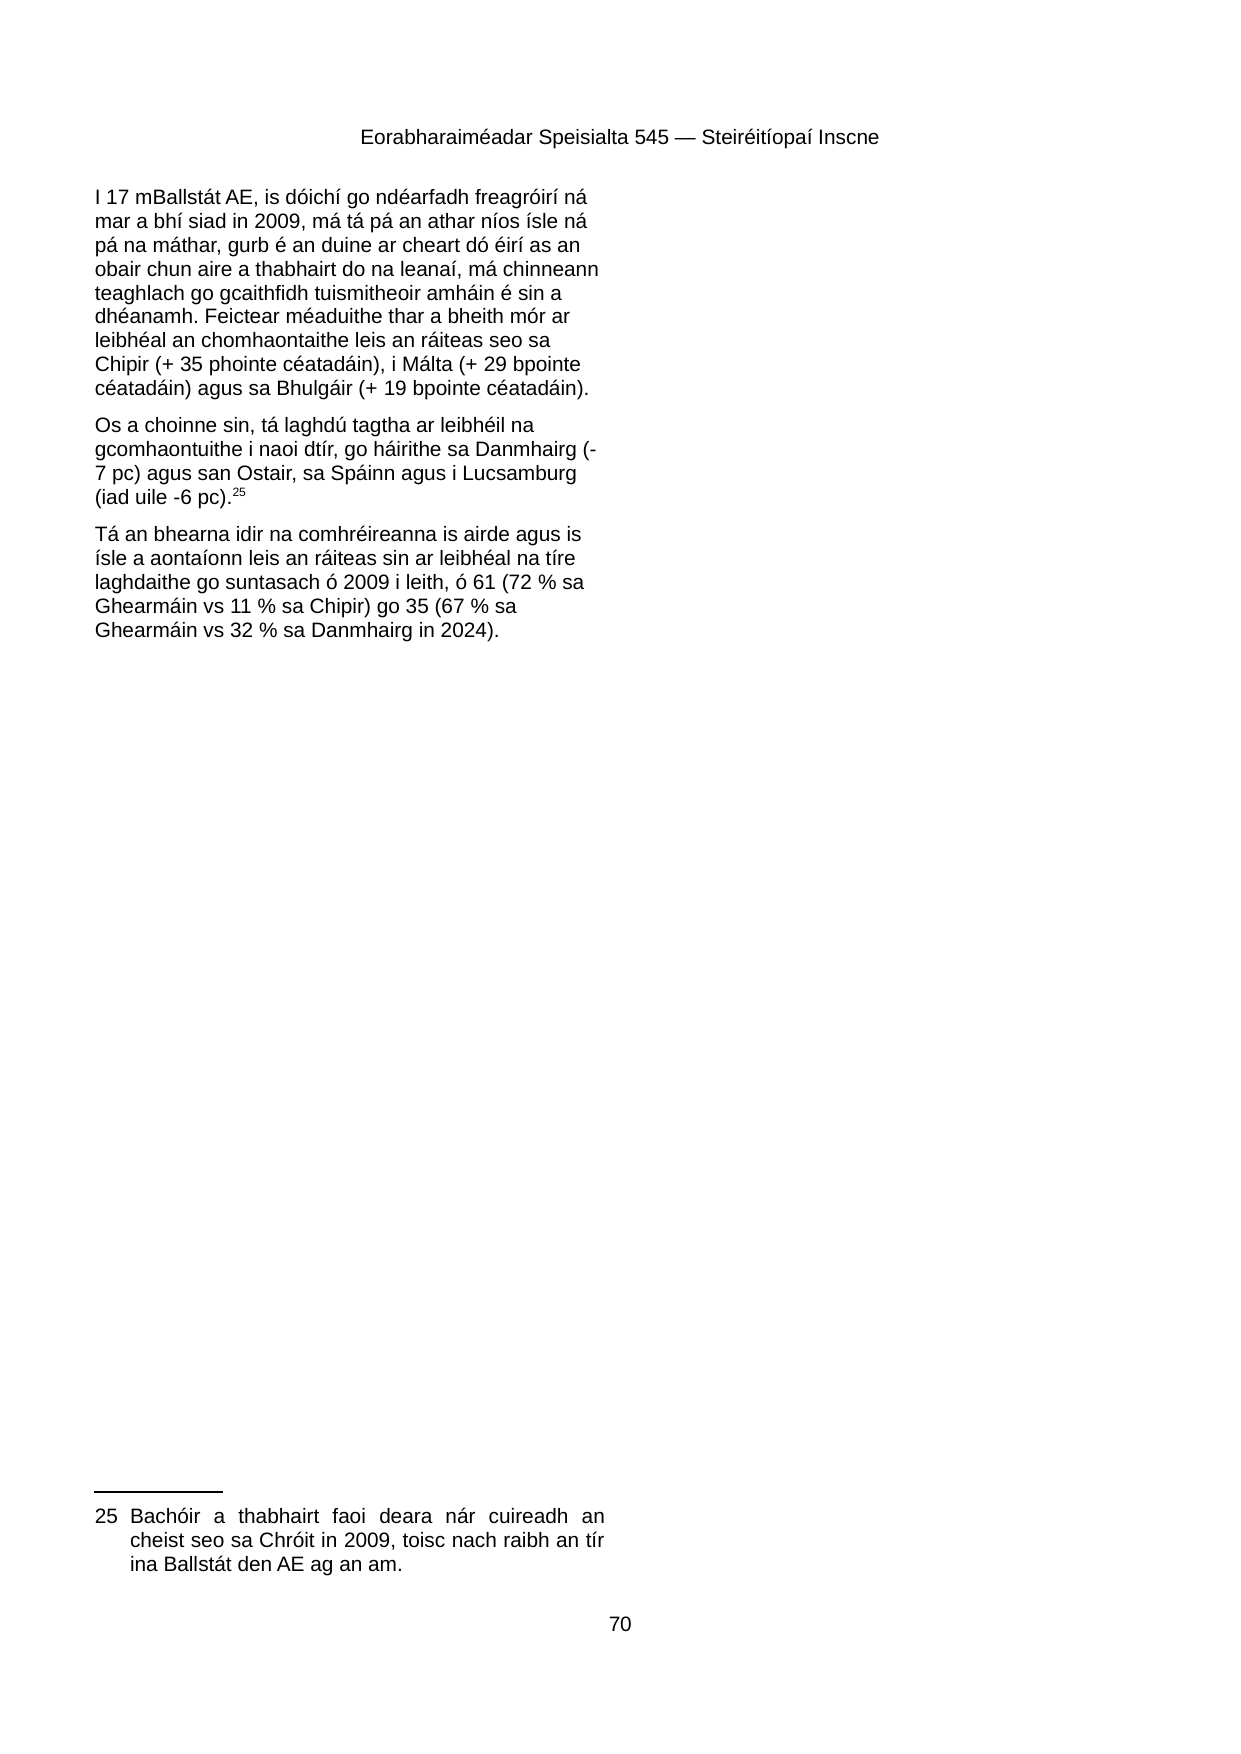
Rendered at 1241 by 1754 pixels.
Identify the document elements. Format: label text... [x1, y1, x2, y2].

text Bachóir a thabhairt faoi deara nár cuireadh an cheist seo sa Chróit in 2009, toisc nach raibh an tír ina Ballstát den AE ag an am. [94, 1504, 605, 1576]
text Os a choinne sin, tá laghdú tagtha ar leibhéil na gcomhaontuithe i naoi dtír, go háirithe sa Danmhairg (-7 pc) agus san Ostair, sa Spáinn agus i Lucsamburg (iad uile -6 pc). [94, 413, 605, 509]
text I 17 mBallstát AE, is dóichí go ndéarfadh freagróirí ná mar a bhí siad in 2009, má tá pá an athar níos ísle ná pá na máthar, gurb é an duine ar cheart dó éirí as an obair chun aire a thabhairt do na leanaí, má chinneann teaghlach go gcaithfidh tuismitheoir amháin é sin a dhéanamh. Feictear méaduithe thar a bheith mór ar leibhéal an chomhaontaithe leis an ráiteas seo sa Chipir (+ 35 phointe céatadáin), i Málta (+ 29 bpointe céatadáin) agus sa Bhulgáir (+ 19 bpointe céatadáin). [94, 184, 605, 400]
text Tá an bhearna idir na comhréireanna is airde agus is ísle a aontaíonn leis an ráiteas sin ar leibhéal na tíre laghdaithe go suntasach ó 2009 i leith, ó 61 (72 % sa Ghearmáin vs 11 % sa Chipir) go 35 (67 % sa Ghearmáin vs 32 % sa Danmhairg in 2024). [94, 522, 605, 642]
